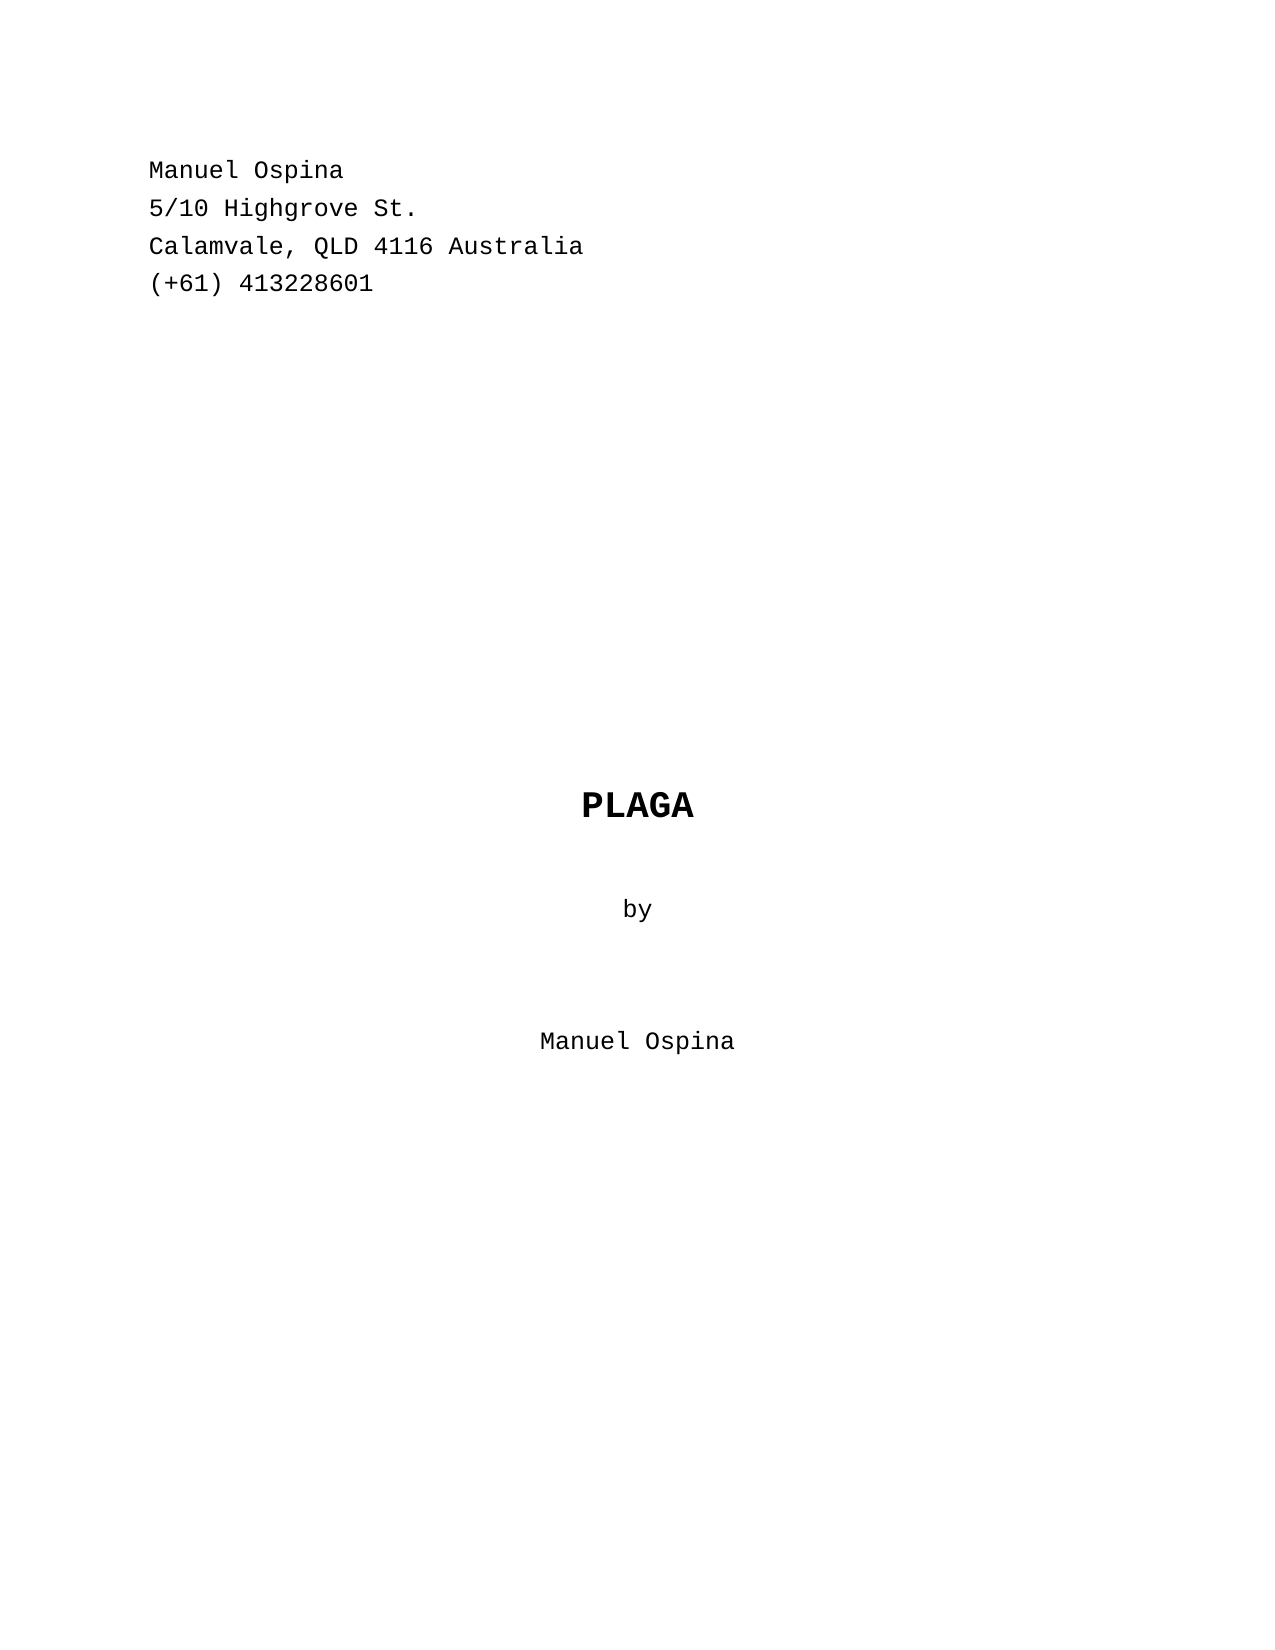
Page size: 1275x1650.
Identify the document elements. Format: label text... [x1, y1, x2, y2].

text Manuel Ospina [148, 158, 1126, 186]
text (+61) 413228601 [148, 271, 1126, 299]
text Calamvale, QLD 4116 Australia [148, 233, 1126, 262]
text Manuel Ospina [158, 1029, 1117, 1057]
text 5/10 Highgrove St. [148, 196, 1126, 224]
text by [158, 897, 1117, 925]
subtitle Plaga [148, 787, 1126, 829]
